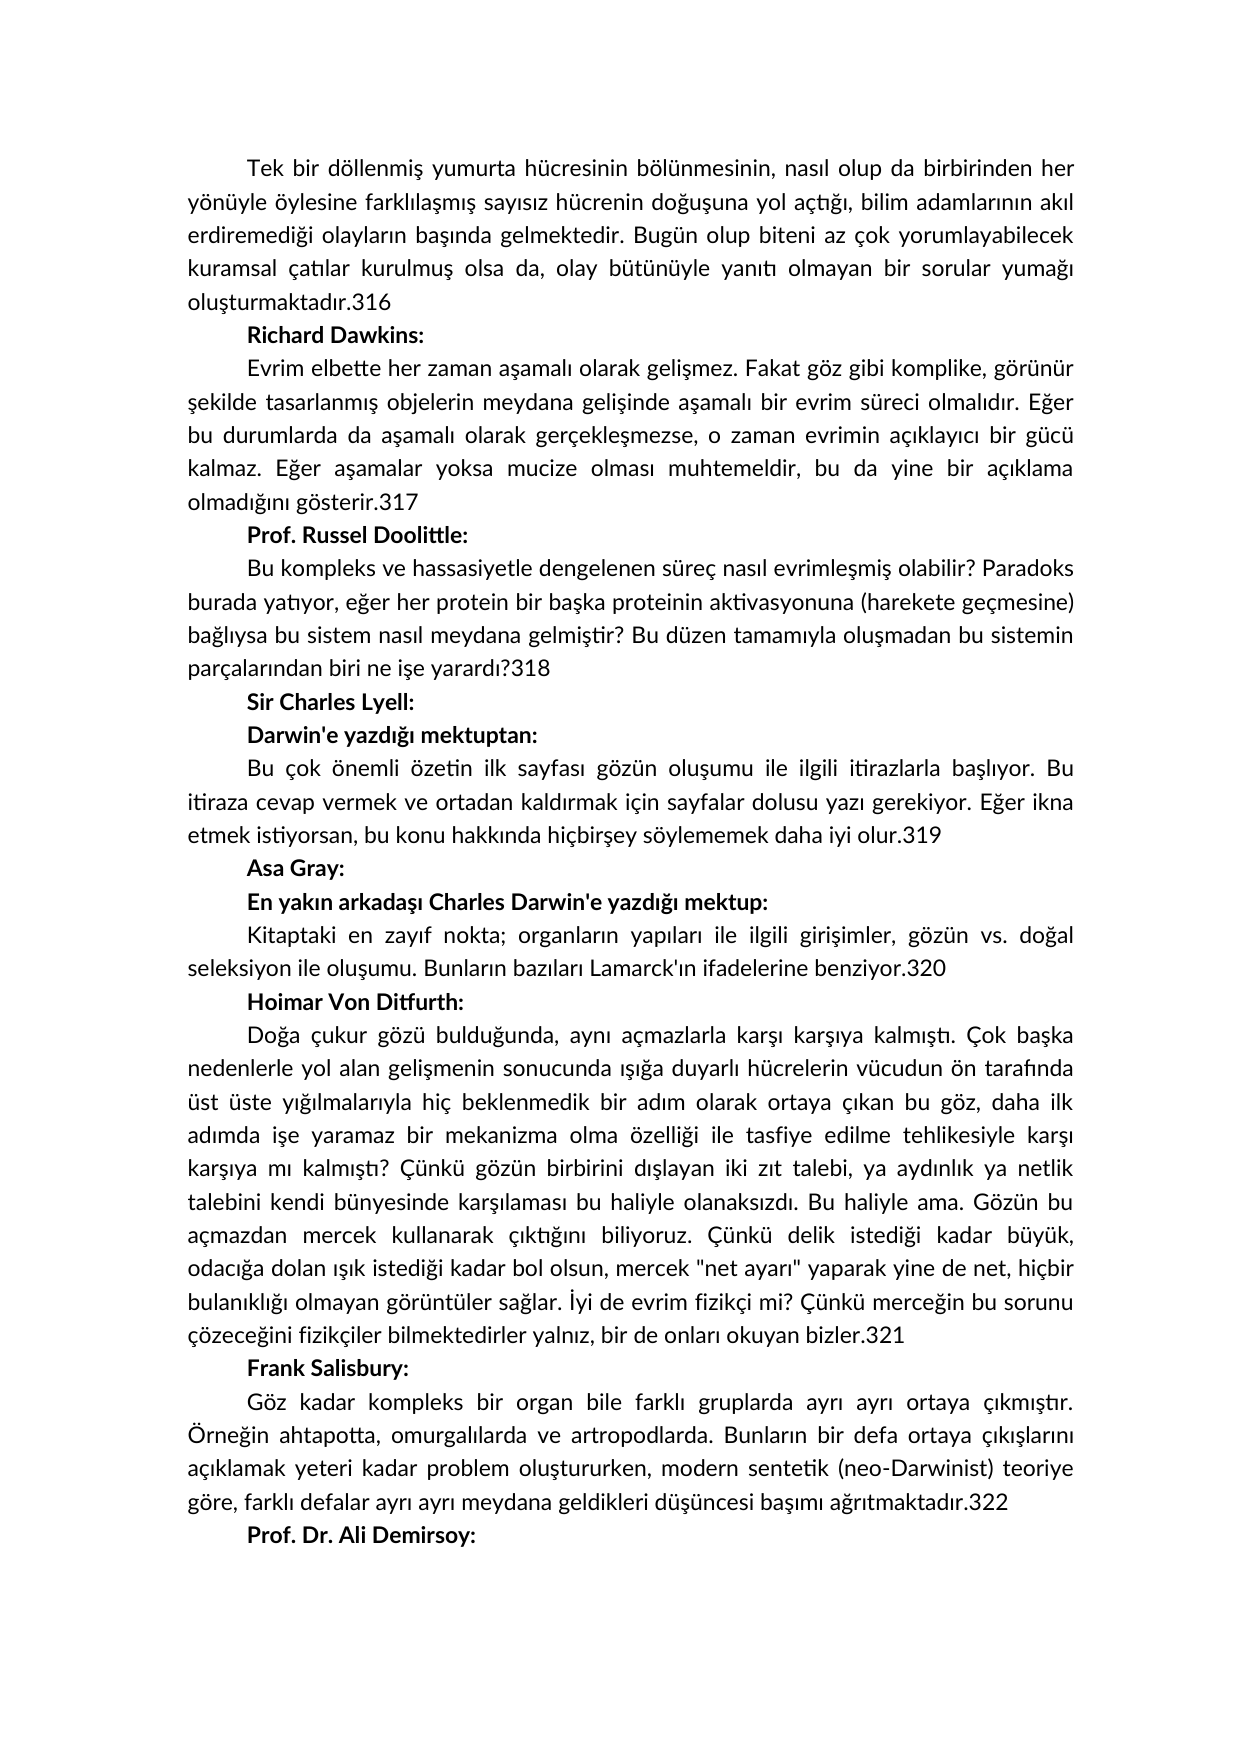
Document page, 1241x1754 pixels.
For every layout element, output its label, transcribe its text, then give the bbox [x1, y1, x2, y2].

text Hoimar Von Ditfurth: [187, 983, 1075, 1017]
text Bu çok önemli özetin ilk sayfası gözün oluşumu ile ilgili itirazlarla başlıyor. Bu itiraza cevap vermek ve ortadan kaldırmak için sayfalar dolusu yazı gerekiyor. Eğer ikna etmek istiyorsan, bu konu hakkında hiçbirşey söylememek daha iyi olur.319 [187, 750, 1075, 850]
text Frank Salisbury: [187, 1350, 1075, 1383]
text Tek bir döllenmiş yumurta hücresinin bölünmesinin, nasıl olup da birbirinden her yönüyle öylesine farklılaşmış sayısız hücrenin doğuşuna yol açtığı, bilim adamlarının akıl erdiremediği olayların başında gelmektedir. Bugün olup biteni az çok yorumlayabilecek kuramsal çatılar kurulmuş olsa da, olay bütünüyle yanıtı olmayan bir sorular yumağı oluşturmaktadır.316 [187, 150, 1075, 317]
text Bu kompleks ve hassasiyetle dengelenen süreç nasıl evrimleşmiş olabilir? Paradoks burada yatıyor, eğer her protein bir başka proteinin aktivasyonuna (harekete geçmesine) bağlıysa bu sistem nasıl meydana gelmiştir? Bu düzen tamamıyla oluşmadan bu sistemin parçalarından biri ne işe yarardı?318 [187, 550, 1075, 683]
text Prof. Dr. Ali Demirsoy: [187, 1517, 1075, 1550]
text Darwin'e yazdığı mektuptan: [187, 717, 1075, 750]
text Sir Charles Lyell: [187, 683, 1075, 717]
text Göz kadar kompleks bir organ bile farklı gruplarda ayrı ayrı ortaya çıkmıştır. Örneğin ahtapotta, omurgalılarda ve artropodlarda. Bunların bir defa ortaya çıkışlarını açıklamak yeteri kadar problem oluştururken, modern sentetik (neo-Darwinist) teoriye göre, farklı defalar ayrı ayrı meydana geldikleri düşüncesi başımı ağrıtmaktadır.322 [187, 1383, 1075, 1517]
text Prof. Russel Doolittle: [187, 517, 1075, 550]
text En yakın arkadaşı Charles Darwin'e yazdığı mektup: [187, 883, 1075, 917]
text Evrim elbette her zaman aşamalı olarak gelişmez. Fakat göz gibi komplike, görünür şekilde tasarlanmış objelerin meydana gelişinde aşamalı bir evrim süreci olmalıdır. Eğer bu durumlarda da aşamalı olarak gerçekleşmezse, o zaman evrimin açıklayıcı bir gücü kalmaz. Eğer aşamalar yoksa mucize olması muhtemeldir, bu da yine bir açıklama olmadığını gösterir.317 [187, 350, 1075, 517]
text Kitaptaki en zayıf nokta; organların yapıları ile ilgili girişimler, gözün vs. doğal seleksiyon ile oluşumu. Bunların bazıları Lamarck'ın ifadelerine benziyor.320 [187, 917, 1075, 983]
text Richard Dawkins: [187, 317, 1075, 350]
text Asa Gray: [187, 850, 1075, 883]
text Doğa çukur gözü bulduğunda, aynı açmazlarla karşı karşıya kalmıştı. Çok başka nedenlerle yol alan gelişmenin sonucunda ışığa duyarlı hücrelerin vücudun ön tarafında üst üste yığılmalarıyla hiç beklenmedik bir adım olarak ortaya çıkan bu göz, daha ilk adımda işe yaramaz bir mekanizma olma özelliği ile tasfiye edilme tehlikesiyle karşı karşıya mı kalmıştı? Çünkü gözün birbirini dışlayan iki zıt talebi, ya aydınlık ya netlik talebini kendi bünyesinde karşılaması bu haliyle olanaksızdı. Bu haliyle ama. Gözün bu açmazdan mercek kullanarak çıktığını biliyoruz. Çünkü delik istediği kadar büyük, odacığa dolan ışık istediği kadar bol olsun, mercek "net ayarı" yaparak yine de net, hiçbir bulanıklığı olmayan görüntüler sağlar. İyi de evrim fizikçi mi? Çünkü merceğin bu sorunu çözeceğini fizikçiler bilmektedirler yalnız, bir de onları okuyan bizler.321 [187, 1017, 1075, 1350]
